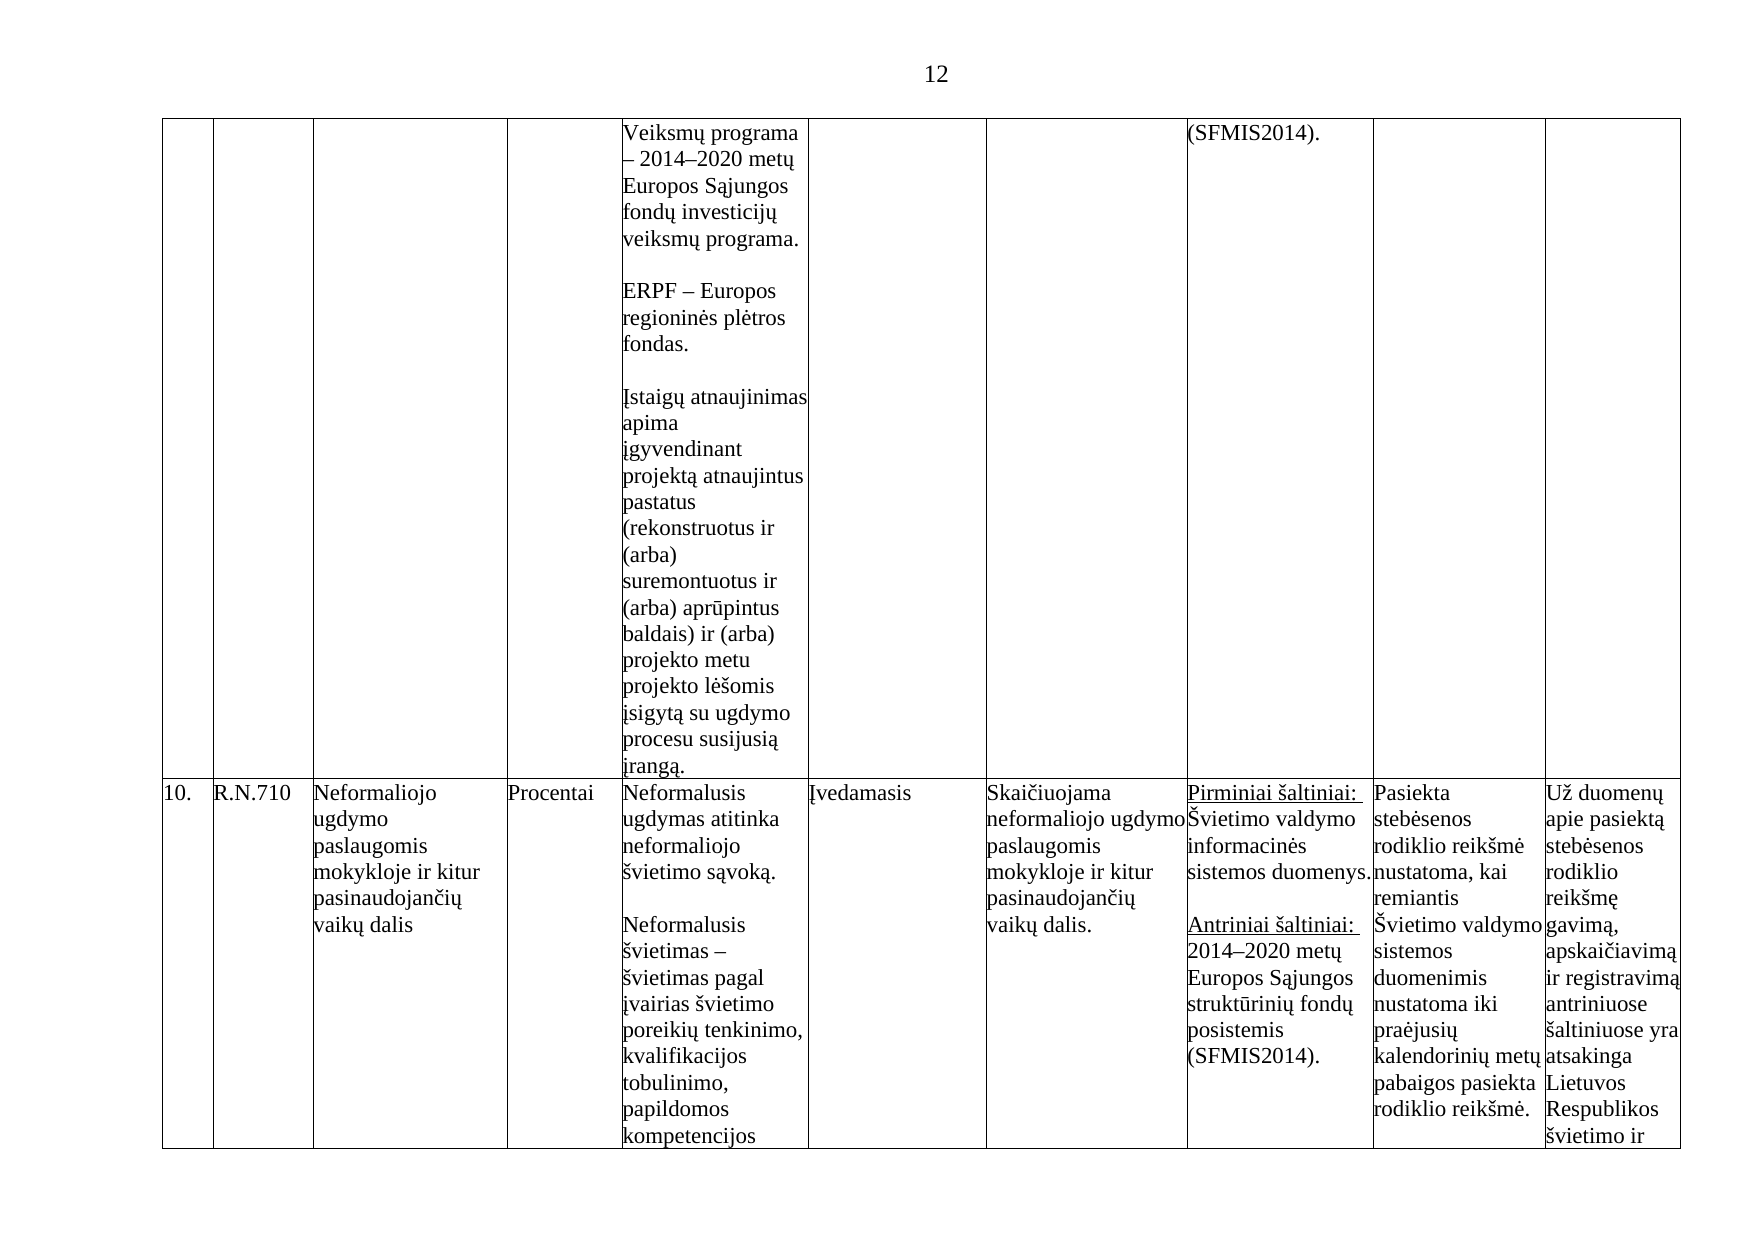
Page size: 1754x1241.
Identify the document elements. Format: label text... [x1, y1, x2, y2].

table_cell [809, 119, 986, 778]
table_cell [314, 119, 507, 778]
table_cell [987, 119, 1187, 778]
table_cell Pasiekta stebėsenos rodiklio reikšmė nustatoma, kai remiantis Švietimo valdymo sistemos duomenimis nustatoma iki praėjusių kalendorinių metų pabaigos pasiekta rodiklio reikšmė. [1374, 779, 1545, 1148]
table_cell [508, 119, 622, 778]
table_cell Įvedamasis [809, 779, 986, 1148]
table_cell (SFMIS2014). [1188, 119, 1373, 778]
table_cell 10. [163, 779, 213, 1148]
table_cell R.N.710 [214, 779, 313, 1148]
table_cell [1374, 119, 1545, 778]
table_cell Procentai [508, 779, 622, 1148]
table_cell Neformaliojo ugdymo paslaugomis mokykloje ir kitur pasinaudojančių vaikų dalis [314, 779, 507, 1148]
table_cell [1546, 119, 1680, 778]
table_cell Veiksmų programa – 2014–2020 metų Europos Sąjungos fondų investicijų veiksmų programa. ERPF – Europos regioninės plėtros fondas. Įstaigų atnaujinimas apima įgyvendinant projektą atnaujintus pastatus (rekonstruotus ir (arba) suremontuotus ir (arba) aprūpintus baldais) ir (arba) projekto metu projekto lėšomis įsigytą su ugdymo procesu susijusią įrangą. [623, 119, 808, 778]
table_cell Už duomenų apie pasiektą stebėsenos rodiklio reikšmę gavimą, apskaičiavimą ir registravimą antriniuose šaltiniuose yra atsakinga Lietuvos Respublikos švietimo ir [1546, 779, 1680, 1148]
table_cell [163, 119, 213, 778]
table_cell Skaičiuojama neformaliojo ugdymo paslaugomis mokykloje ir kitur pasinaudojančių vaikų dalis. [987, 779, 1187, 1148]
table_cell [214, 119, 313, 778]
table_cell Pirminiai šaltiniai: Švietimo valdymo informacinės sistemos duomenys. Antriniai šaltiniai: 2014–2020 metų Europos Sąjungos struktūrinių fondų posistemis (SFMIS2014). [1188, 779, 1373, 1148]
table_cell Neformalusis ugdymas atitinka neformaliojo švietimo sąvoką. Neformalusis švietimas – švietimas pagal įvairias švietimo poreikių tenkinimo, kvalifikacijos tobulinimo, papildomos kompetencijos [623, 779, 808, 1148]
